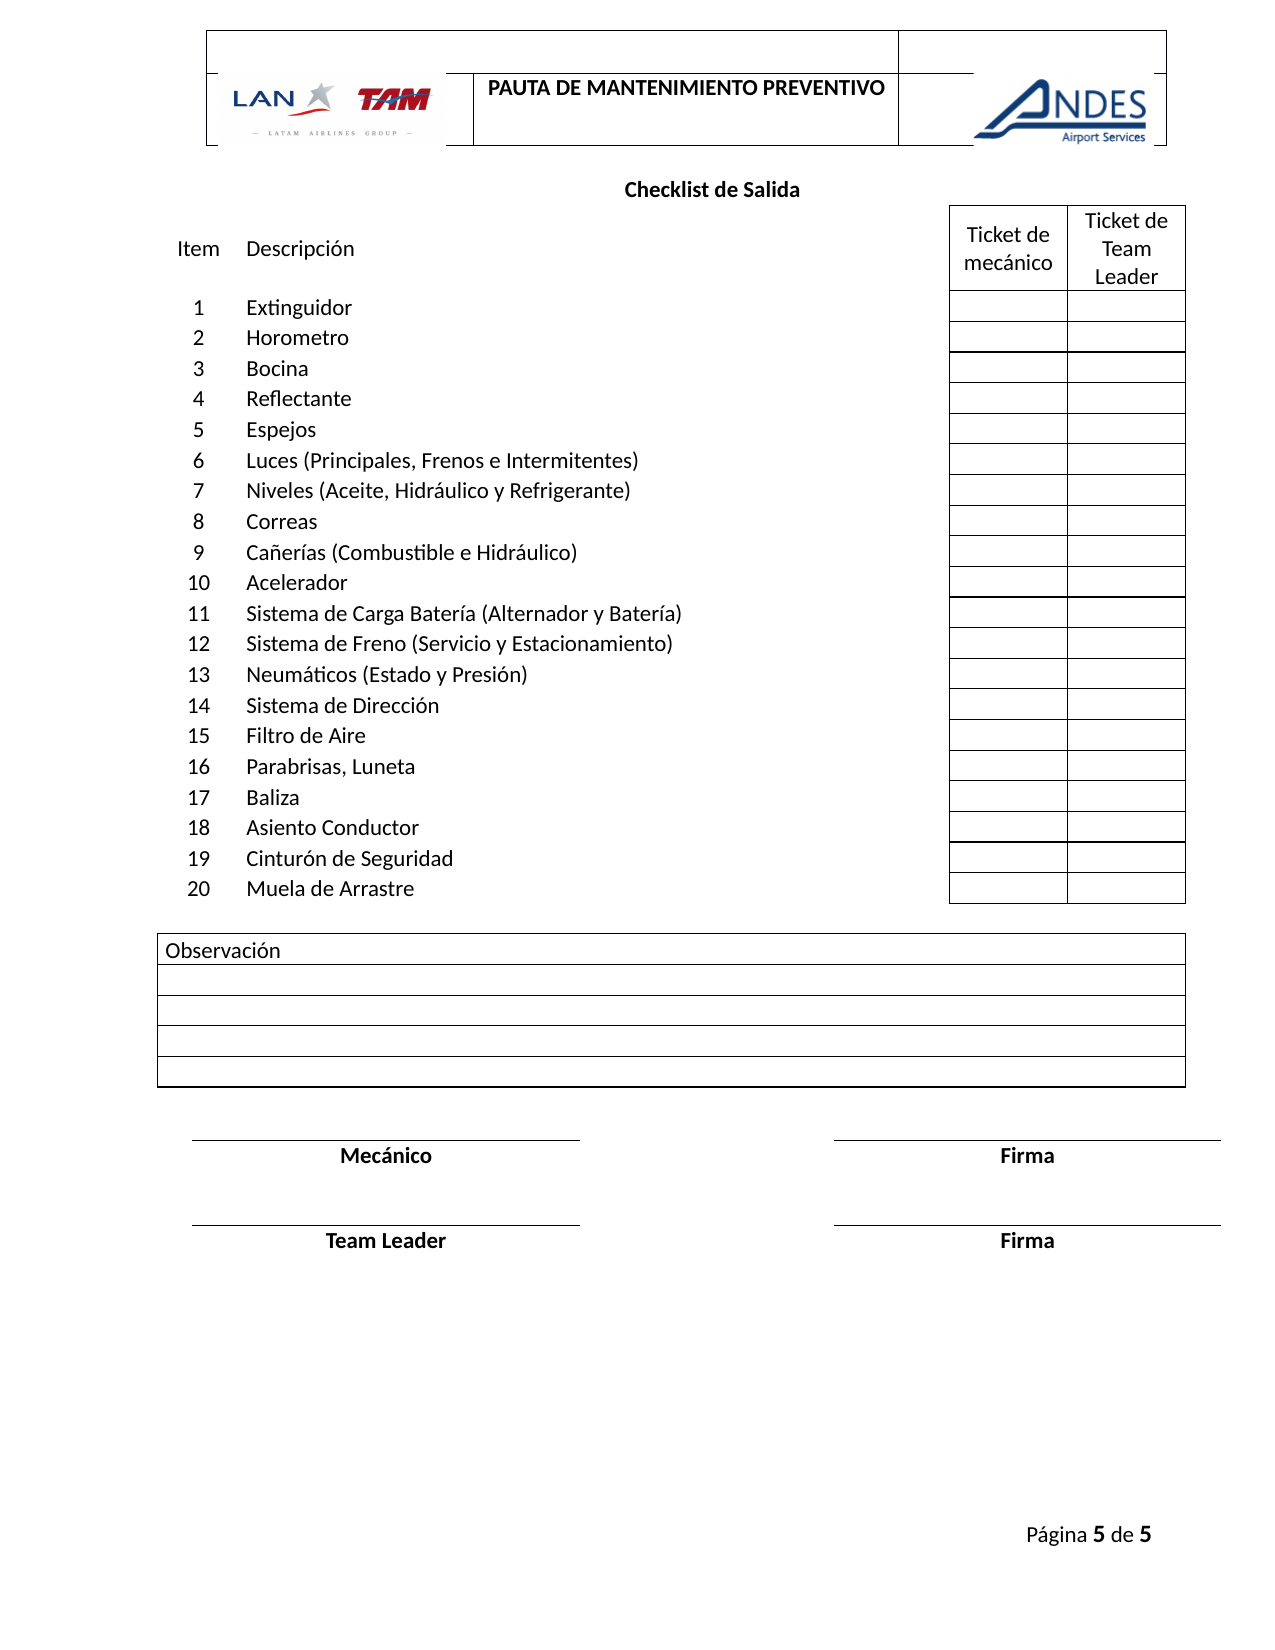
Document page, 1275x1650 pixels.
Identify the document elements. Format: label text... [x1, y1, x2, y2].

table_cell [1068, 751, 1185, 780]
table_cell [950, 628, 1067, 658]
table_cell 13 [158, 658, 239, 688]
table_cell [1068, 536, 1185, 566]
table_cell Descripción [239, 205, 949, 290]
table_cell Item [158, 205, 239, 290]
table_cell Team Leader [192, 1226, 580, 1276]
table_header Mecánico [192, 1141, 580, 1169]
table_header [580, 1140, 702, 1169]
table_cell [1068, 598, 1185, 627]
table_cell [950, 475, 1067, 504]
table_cell 5 [158, 413, 239, 443]
table_cell [1068, 873, 1185, 903]
table_cell Ticket de mecánico [950, 206, 1067, 290]
table_cell 4 [158, 382, 239, 413]
table_cell [950, 322, 1067, 351]
picture [973, 73, 1155, 146]
table_cell [703, 1225, 833, 1276]
table_cell Filtro de Aire [239, 719, 949, 749]
table_cell Ticket de Team Leader [1068, 206, 1185, 290]
table_cell [1068, 843, 1185, 872]
table_cell 3 [158, 351, 239, 382]
table_cell [950, 353, 1067, 382]
table_cell Cañerías (Combustible e Hidráulico) [239, 535, 949, 566]
table_cell 9 [158, 535, 239, 566]
table_cell [1068, 689, 1185, 719]
table_cell [950, 689, 1067, 719]
table_cell [1068, 353, 1185, 382]
table_cell [834, 1170, 1221, 1225]
table_cell [950, 414, 1067, 443]
table_cell Neumáticos (Estado y Presión) [239, 658, 949, 688]
table_cell [1068, 659, 1185, 688]
table_cell 6 [158, 443, 239, 474]
table_cell [950, 291, 1067, 321]
table_cell [158, 903, 1186, 933]
table_cell [158, 1057, 1185, 1086]
table_cell Sistema de Dirección [239, 688, 949, 719]
table_cell Horometro [239, 321, 949, 351]
table_header [703, 1140, 833, 1169]
table_cell [1068, 567, 1185, 596]
table_cell [950, 812, 1067, 841]
table_cell 16 [158, 750, 239, 780]
table_cell Luces (Principales, Frenos e Intermitentes) [239, 443, 949, 474]
table_cell [1068, 720, 1185, 749]
table_cell Bocina [239, 351, 949, 382]
table_cell [158, 965, 1185, 994]
table_cell 12 [158, 627, 239, 658]
table_cell Sistema de Carga Batería (Alternador y Batería) [239, 596, 949, 627]
table_cell Cinturón de Seguridad [239, 841, 949, 872]
table_cell [950, 751, 1067, 780]
table_cell [1068, 506, 1185, 535]
table_cell 1 [158, 290, 239, 321]
table_header Firma [834, 1141, 1221, 1169]
table_cell Correas [239, 505, 949, 535]
table_cell [703, 1170, 833, 1225]
table_cell Muela de Arrastre [239, 872, 949, 903]
table_cell 8 [158, 505, 239, 535]
table_cell 11 [158, 596, 239, 627]
table_cell [158, 996, 1185, 1025]
table_cell Firma [834, 1226, 1221, 1276]
table_cell Acelerador [239, 566, 949, 596]
table_cell Asiento Conductor [239, 811, 949, 841]
table_cell [1068, 322, 1185, 351]
picture [218, 73, 447, 146]
table_cell [580, 1225, 702, 1276]
table_cell [1068, 475, 1185, 504]
table_cell [950, 444, 1067, 474]
table_cell 17 [158, 780, 239, 811]
table_cell [950, 659, 1067, 688]
table_cell [1068, 414, 1185, 443]
table_cell 18 [158, 811, 239, 841]
table_cell [950, 383, 1067, 413]
table_cell 2 [158, 321, 239, 351]
table_cell Sistema de Freno (Servicio y Estacionamiento) [239, 627, 949, 658]
table_cell [950, 843, 1067, 872]
table_cell [1068, 444, 1185, 474]
table_cell Parabrisas, Luneta [239, 750, 949, 780]
table_cell [950, 506, 1067, 535]
table_cell 10 [158, 566, 239, 596]
table_cell [1068, 291, 1185, 321]
table_cell [950, 781, 1067, 811]
table_cell Extinguidor [239, 290, 949, 321]
table_cell [950, 873, 1067, 903]
table_cell 15 [158, 719, 239, 749]
table_header Checklist de Salida [239, 174, 1186, 205]
table_cell [950, 536, 1067, 566]
table_cell [1068, 383, 1185, 413]
table_cell [1068, 781, 1185, 811]
table_cell [192, 1170, 580, 1225]
table_cell Niveles (Aceite, Hidráulico y Refrigerante) [239, 474, 949, 504]
table_cell [1068, 812, 1185, 841]
table_cell [158, 1026, 1185, 1056]
table_cell Espejos [239, 413, 949, 443]
table_cell Observación [158, 934, 1185, 964]
table_cell [580, 1170, 702, 1225]
table_cell [1068, 628, 1185, 658]
table_cell 20 [158, 872, 239, 903]
table_cell 7 [158, 474, 239, 504]
table_cell 19 [158, 841, 239, 872]
table_cell Baliza [239, 780, 949, 811]
table_header [158, 174, 239, 205]
table_cell [950, 720, 1067, 749]
table_cell 14 [158, 688, 239, 719]
table_cell Reflectante [239, 382, 949, 413]
table_cell [950, 567, 1067, 596]
table_cell [950, 598, 1067, 627]
